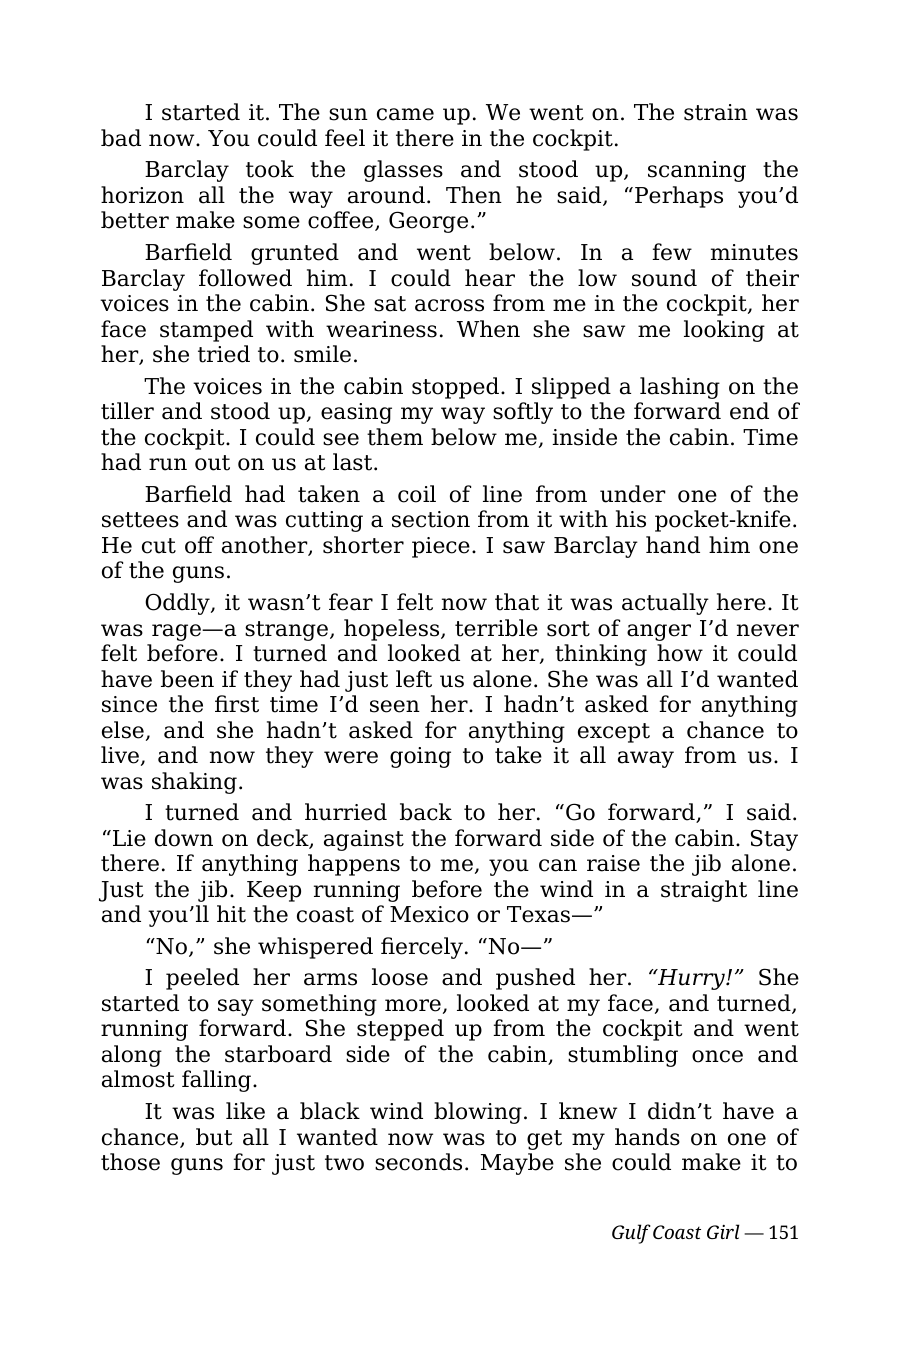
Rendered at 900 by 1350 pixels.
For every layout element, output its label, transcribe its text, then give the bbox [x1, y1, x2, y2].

text I started it. The sun came up. We went on. The strain was bad now. You could feel it there in the cockpit. [101, 101, 799, 152]
text Barfield grunted and went below. In a few minutes Barclay followed him. I could hear the low sound of their voices in the cabin. She sat across from me in the cockpit, her face stamped with weariness. When she saw me looking at her, she tried to. smile. [101, 240, 799, 368]
text I peeled her arms loose and pushed her. “Hurry!” She started to say something more, looked at my face, and turned, running forward. She stepped up from the cockpit and went along the starboard side of the cabin, stumbling once and almost falling. [101, 966, 799, 1093]
text Barclay took the glasses and stood up, scanning the horizon all the way around. Then he said, “Perhaps you’d better make some coffee, George.” [101, 158, 799, 234]
text The voices in the cabin stopped. I slipped a lashing on the tiller and stood up, easing my way softly to the forward end of the cockpit. I could see them below me, inside the cabin. Time had run out on us at last. [101, 374, 799, 476]
text I turned and hurried back to her. “Go forward,” I said. “Lie down on deck, against the forward side of the cabin. Stay there. If anything happens to me, you can raise the jib alone. Just the jib. Keep running before the wind in a straight line and you’ll hit the coast of Mexico or Texas—” [101, 800, 799, 928]
text Barfield had taken a coil of line from under one of the settees and was cutting a section from it with his pocket-knife. He cut off another, shorter piece. I saw Barclay hand him one of the guns. [101, 482, 799, 584]
text It was like a black wind blowing. I knew I didn’t have a chance, but all I wanted now was to get my hands on one of those guns for just two seconds. Maybe she could make it to [101, 1099, 799, 1176]
text “No,” she whispered fiercely. “No—” [101, 934, 799, 959]
text Oddly, it wasn’t fear I felt now that it was actually here. It was rage—a strange, hopeless, terrible sort of anger I’d never felt before. I turned and looked at her, thinking how it could have been if they had just left us alone. She was all I’d wanted since the first time I’d seen her. I hadn’t asked for anything else, and she hadn’t asked for anything except a chance to live, and now they were going to take it all away from us. I was shaking. [101, 590, 799, 794]
